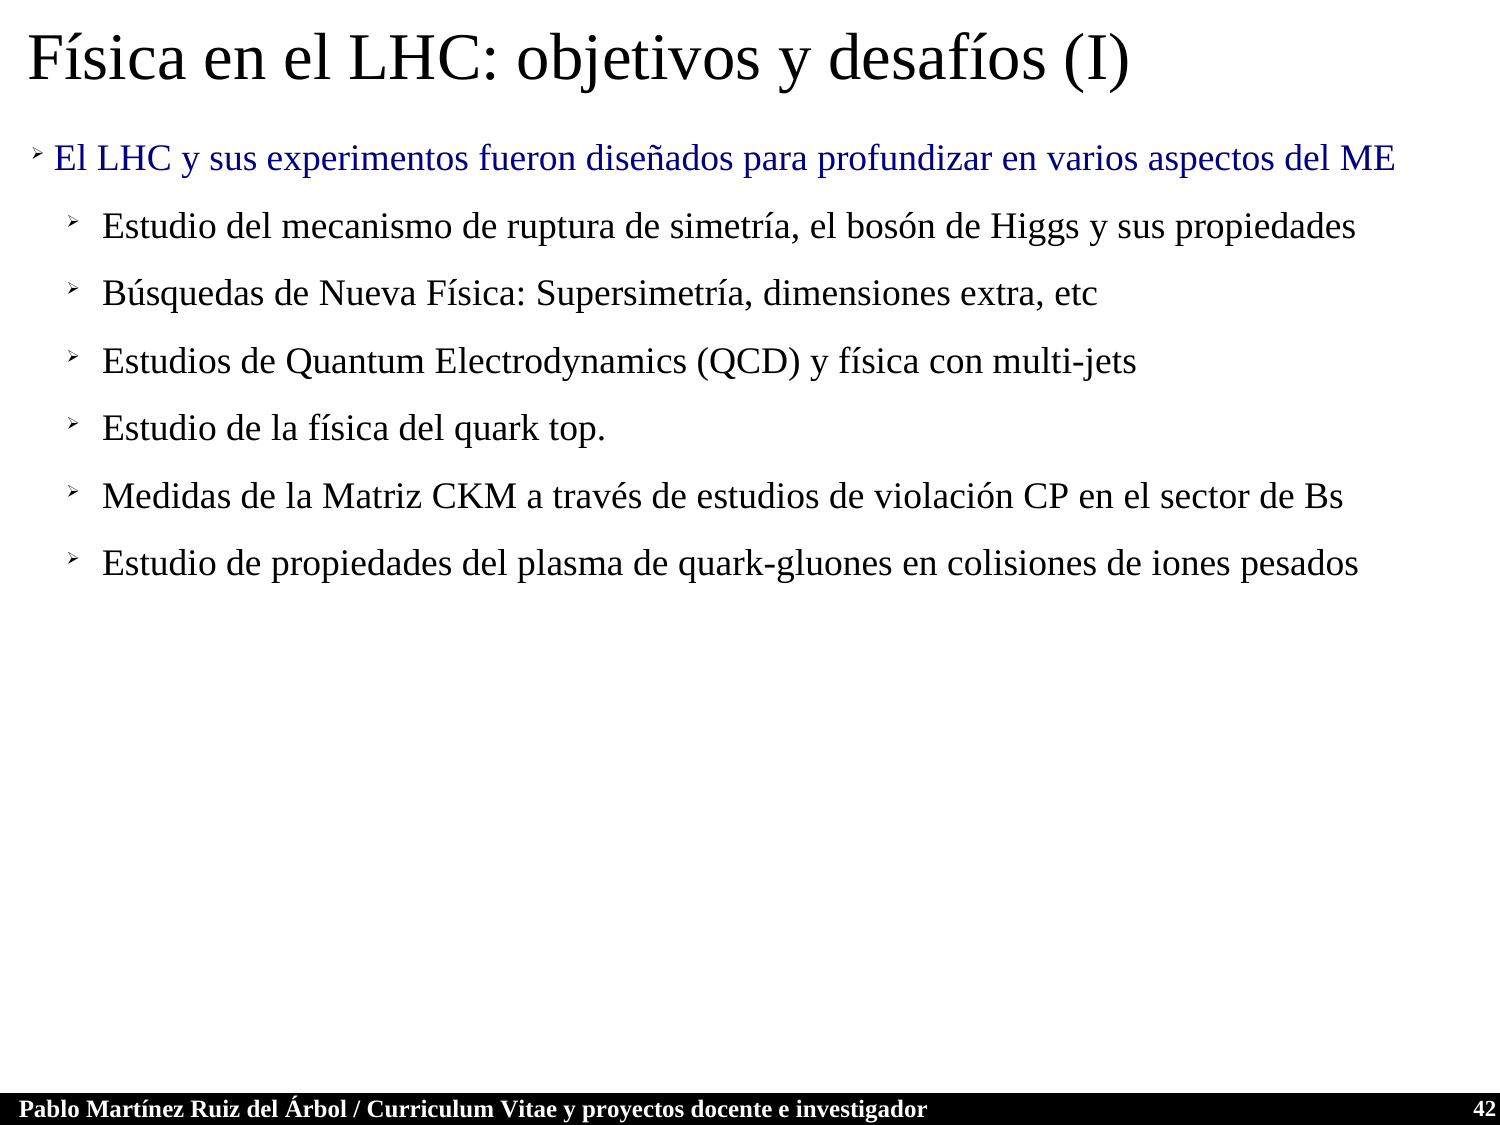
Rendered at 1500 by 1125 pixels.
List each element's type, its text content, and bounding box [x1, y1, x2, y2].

text_box Física en el LHC: objetivos y desafíos (I) [4, 3, 1156, 111]
text_box El LHC y sus experimentos fueron diseñados para profundizar en varios aspectos del ME Estudio del mecanismo de ruptura de simetría, el bosón de Higgs y sus propiedades Búsquedas de Nueva Física: Supersimetría, dimensiones extra, etc Estudios de Quantum Electrodynamics (QCD) y física con multi-jets Estudio de la física del quark top. Medidas de la Matriz CKM a través de estudios de violación CP en el sector de Bs Estudio de propiedades del plasma de quark-gluones en colisiones de iones pesados [11, 98, 1500, 279]
